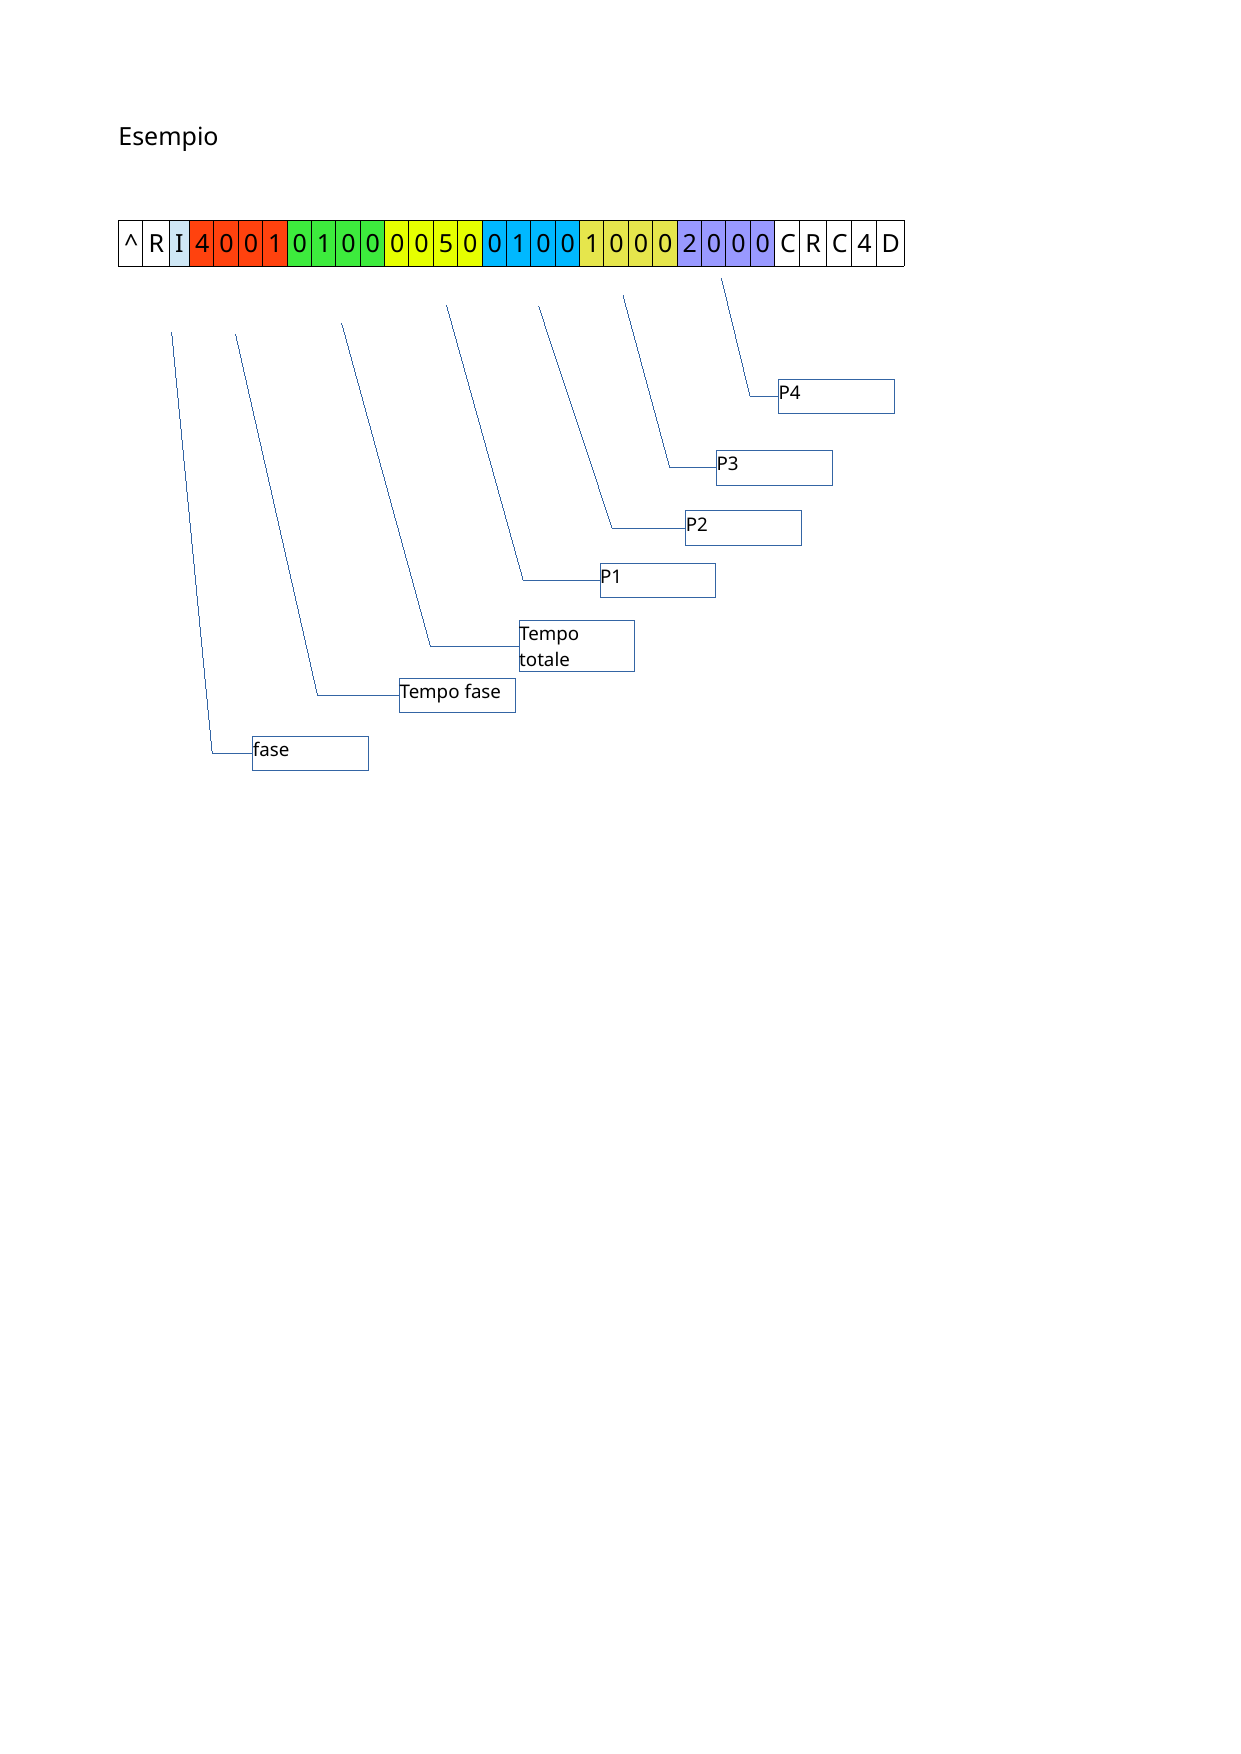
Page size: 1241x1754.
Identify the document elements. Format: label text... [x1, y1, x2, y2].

table_header 1 [312, 221, 335, 266]
table_header 0 [726, 221, 750, 266]
table_header R [143, 221, 169, 266]
table_header 0 [751, 221, 774, 266]
table_header 4 [852, 221, 876, 266]
table_header C [775, 221, 799, 266]
table_header 0 [458, 221, 482, 266]
table_header 0 [483, 221, 506, 266]
table_header 1 [507, 221, 530, 266]
table_header R [800, 221, 826, 266]
table_header 0 [702, 221, 725, 266]
table_header 0 [288, 221, 311, 266]
table_header 0 [385, 221, 408, 266]
table_header 0 [336, 221, 360, 266]
table_header 0 [409, 221, 433, 266]
table_header 5 [434, 221, 457, 266]
table_header 0 [653, 221, 677, 266]
table_header 1 [263, 221, 287, 266]
table_header 2 [678, 221, 701, 266]
table_header ^ [119, 221, 142, 266]
table_header 0 [629, 221, 652, 266]
table_header 0 [214, 221, 238, 266]
table_header 0 [361, 221, 384, 266]
table_header D [877, 221, 904, 266]
table_header C [827, 221, 851, 266]
table_header 0 [556, 221, 579, 266]
table_header 1 [580, 221, 603, 266]
table_header 4 [190, 221, 213, 266]
table_header I [170, 221, 189, 266]
table_header 0 [604, 221, 628, 266]
text Esempio [118, 118, 1122, 152]
table_header 0 [531, 221, 555, 266]
table_header 0 [239, 221, 262, 266]
